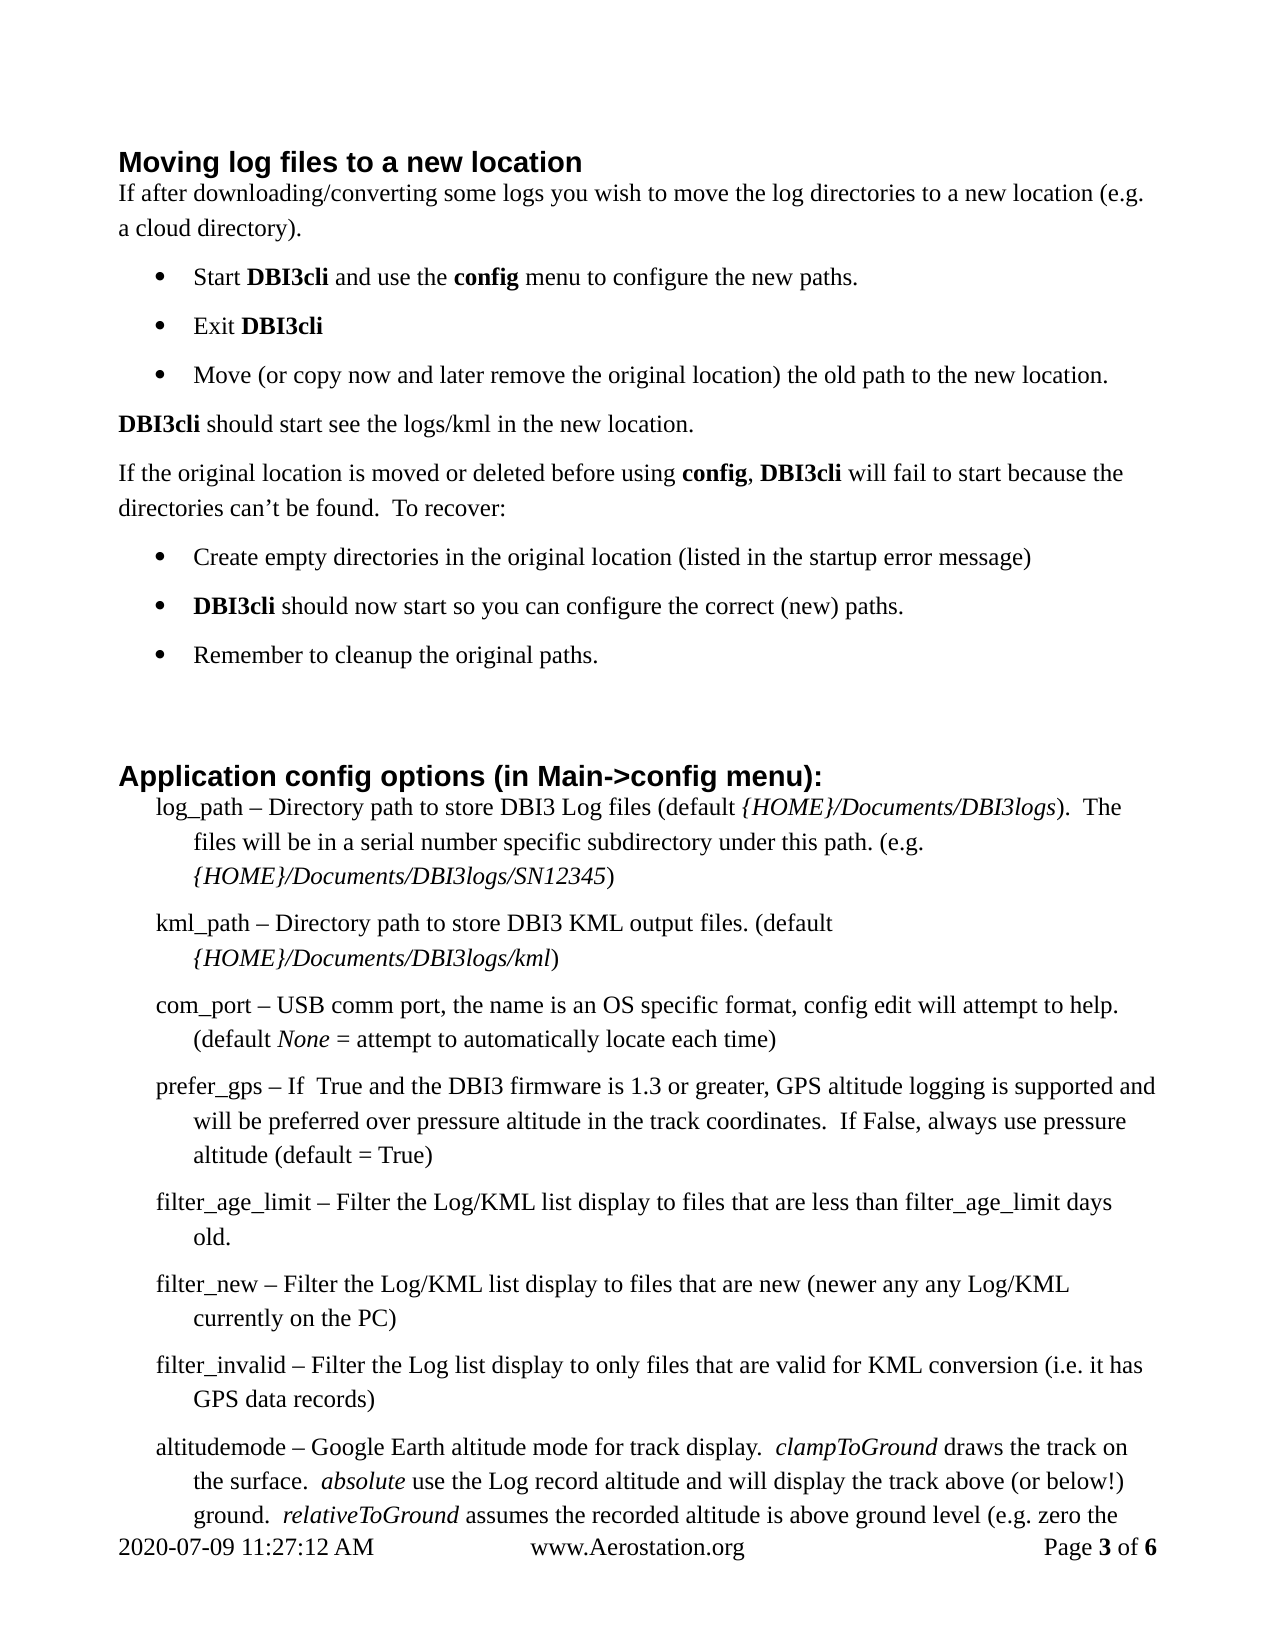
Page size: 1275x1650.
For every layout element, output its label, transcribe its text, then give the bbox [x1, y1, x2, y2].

list Create empty directories in the original location (listed in the startup error message) [156, 542, 1157, 571]
list Start DBI3cli and use the config menu to configure the new paths. [156, 262, 1157, 291]
list DBI3cli should now start so you can configure the correct (new) paths. [156, 591, 1157, 619]
text If after downloading/converting some logs you wish to move the log directories to a new location (e.g. a cloud directory). [118, 178, 1157, 242]
list altitudemode – Google Earth altitude mode for track display. clampToGround draws the track on the surface. absolute use the Log record altitude and will display the track above (or below!) ground. relativeToGround assumes the recorded altitude is above ground level (e.g. zero the [156, 1432, 1157, 1529]
list Move (or copy now and later remove the original location) the old path to the new location. [156, 360, 1157, 389]
list filter_invalid – Filter the Log list display to only files that are valid for KML conversion (i.e. it has GPS data records) [156, 1350, 1157, 1413]
list com_port – USB comm port, the name is an OS specific format, config edit will attempt to help. (default None = attempt to automatically locate each time) [156, 990, 1157, 1053]
subtitle Application config options (in Main->config menu): [118, 759, 1157, 792]
list filter_age_limit – Filter the Log/KML list display to files that are less than filter_age_limit days old. [156, 1187, 1157, 1250]
list Remember to cleanup the original paths. [156, 640, 1157, 669]
text If the original location is moved or deleted before using config, DBI3cli will fail to start because the directories can’t be found. To recover: [118, 458, 1157, 521]
text DBI3cli should start see the logs/kml in the new location. [118, 409, 1157, 438]
subtitle Moving log files to a new location [118, 145, 1157, 178]
list filter_new – Filter the Log/KML list display to files that are new (newer any any Log/KML currently on the PC) [156, 1269, 1157, 1332]
list log_path – Directory path to store DBI3 Log files (default {HOME}/Documents/DBI3logs). The files will be in a serial number specific subdirectory under this path. (e.g. {HOME}/Documents/DBI3logs/SN12345) [156, 792, 1157, 890]
list prefer_gps – If True and the DBI3 firmware is 1.3 or greater, GPS altitude logging is supported and will be preferred over pressure altitude in the track coordinates. If False, always use pressure altitude (default = True) [156, 1071, 1157, 1169]
list Exit DBI3cli [156, 311, 1157, 340]
list kml_path – Directory path to store DBI3 KML output files. (default {HOME}/Documents/DBI3logs/kml) [156, 908, 1157, 972]
